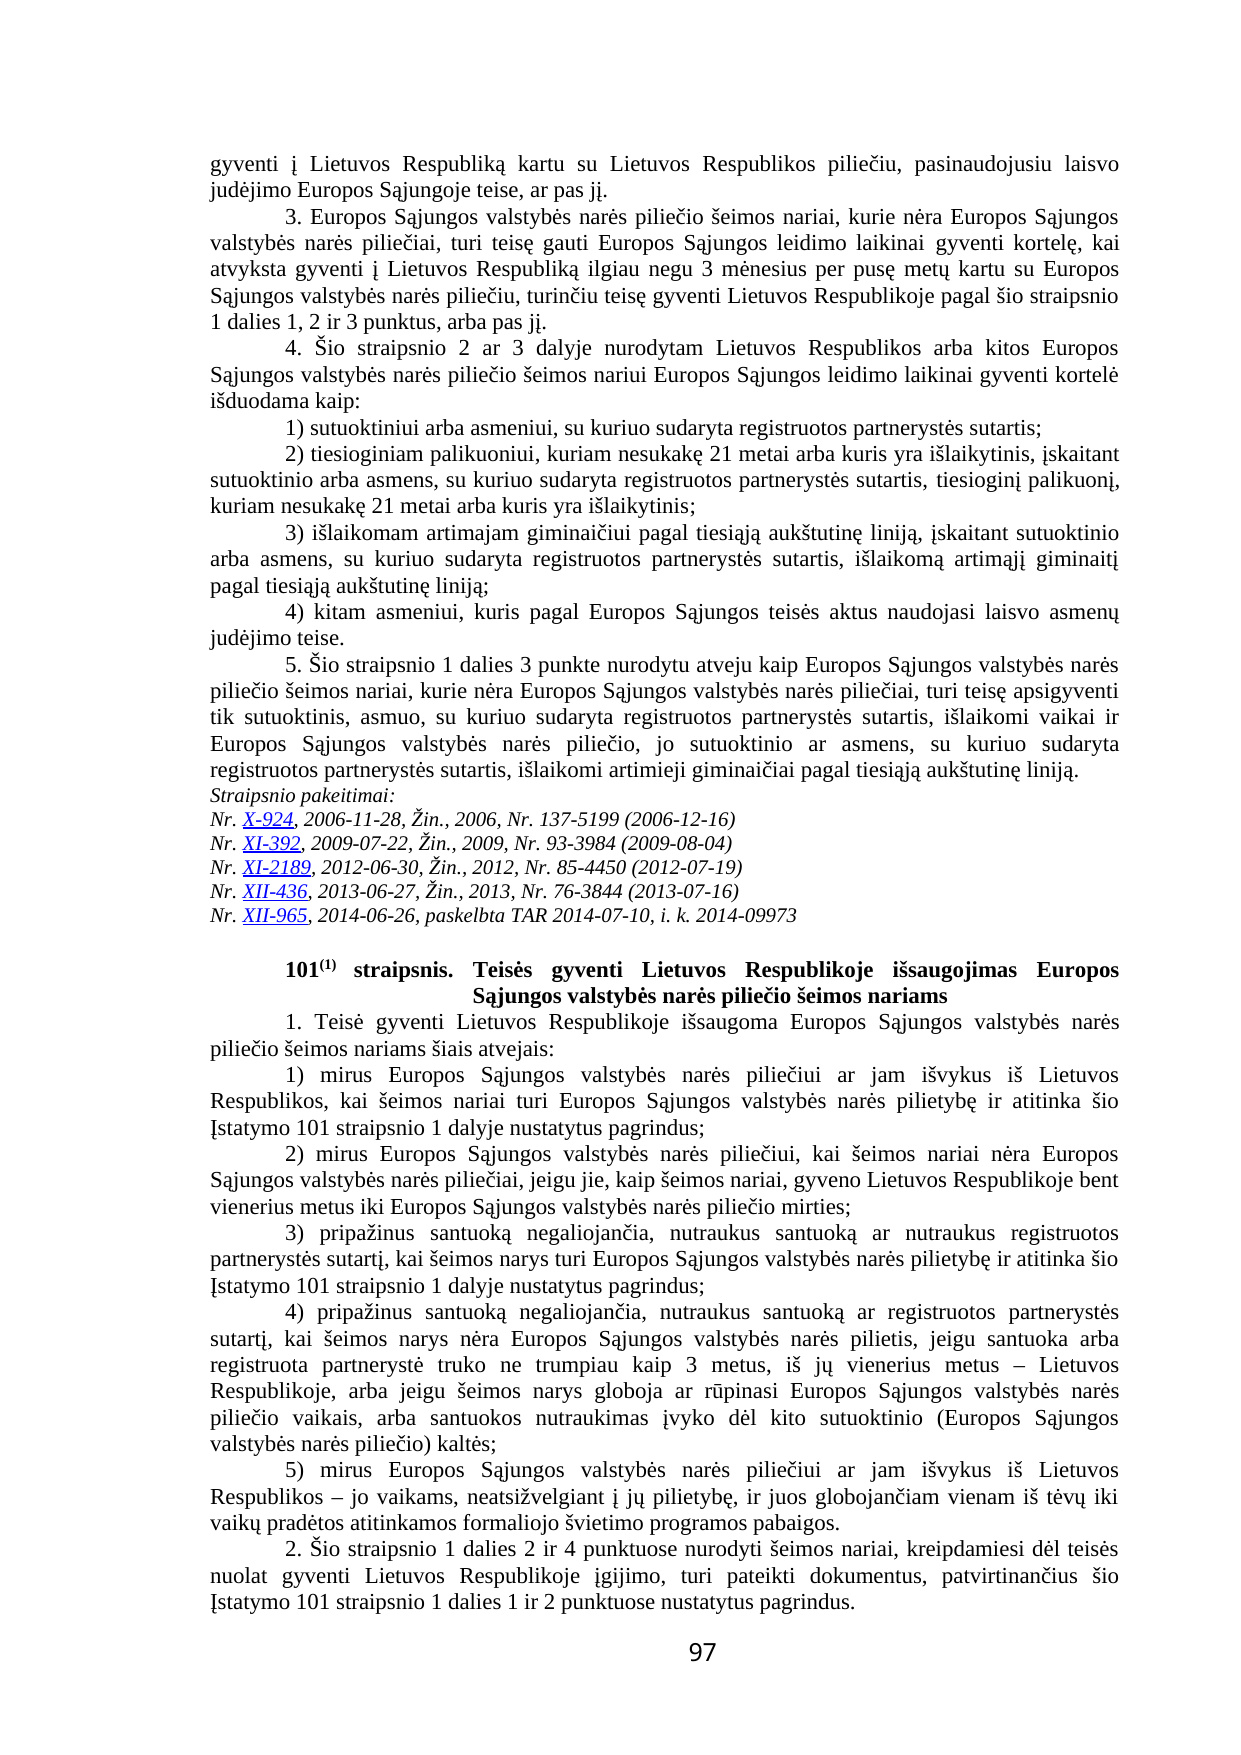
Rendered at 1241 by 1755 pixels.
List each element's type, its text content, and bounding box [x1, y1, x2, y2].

text 4) pripažinus santuoką negaliojančia, nutraukus santuoką ar registruotos partnerystės sutartį, kai šeimos narys nėra Europos Sąjungos valstybės narės pilietis, jeigu santuoka arba registruota partnerystė truko ne trumpiau kaip 3 metus, iš jų vienerius metus – Lietuvos Respublikoje, arba jeigu šeimos narys globoja ar rūpinasi Europos Sąjungos valstybės narės piliečio vaikais, arba santuokos nutraukimas įvyko dėl kito sutuoktinio (Europos Sąjungos valstybės narės piliečio) kaltės; [210, 1298, 1120, 1456]
text Straipsnio pakeitimai: [210, 782, 1120, 807]
text 1) mirus Europos Sąjungos valstybės narės piliečiui ar jam išvykus iš Lietuvos Respublikos, kai šeimos nariai turi Europos Sąjungos valstybės narės pilietybę ir atitinka šio Įstatymo 101 straipsnio 1 dalyje nustatytus pagrindus; [210, 1061, 1120, 1140]
text gyventi į Lietuvos Respubliką kartu su Lietuvos Respublikos piliečiu, pasinaudojusiu laisvo judėjimo Europos Sąjungoje teise, ar pas jį. [210, 150, 1120, 203]
text Nr. XI-2189, 2012-06-30, Žin., 2012, Nr. 85-4450 (2012-07-19) [210, 855, 1120, 879]
text Nr. X-924, 2006-11-28, Žin., 2006, Nr. 137-5199 (2006-12-16) [210, 807, 1120, 831]
text 3) pripažinus santuoką negaliojančia, nutraukus santuoką ar nutraukus registruotos partnerystės sutartį, kai šeimos narys turi Europos Sąjungos valstybės narės pilietybę ir atitinka šio Įstatymo 101 straipsnio 1 dalyje nustatytus pagrindus; [210, 1219, 1120, 1298]
text 4) kitam asmeniui, kuris pagal Europos Sąjungos teisės aktus naudojasi laisvo asmenų judėjimo teise. [210, 598, 1120, 651]
text 2) tiesioginiam palikuoniui, kuriam nesukakę 21 metai arba kuris yra išlaikytinis, įskaitant sutuoktinio arba asmens, su kuriuo sudaryta registruotos partnerystės sutartis, tiesioginį palikuonį, kuriam nesukakę 21 metai arba kuris yra išlaikytinis; [210, 440, 1120, 519]
text 4. Šio straipsnio 2 ar 3 dalyje nurodytam Lietuvos Respublikos arba kitos Europos Sąjungos valstybės narės piliečio šeimos nariui Europos Sąjungos leidimo laikinai gyventi kortelė išduodama kaip: [210, 334, 1120, 413]
text 2) mirus Europos Sąjungos valstybės narės piliečiui, kai šeimos nariai nėra Europos Sąjungos valstybės narės piliečiai, jeigu jie, kaip šeimos nariai, gyveno Lietuvos Respublikoje bent vienerius metus iki Europos Sąjungos valstybės narės piliečio mirties; [210, 1140, 1120, 1219]
text Nr. XI-392, 2009-07-22, Žin., 2009, Nr. 93-3984 (2009-08-04) [210, 831, 1120, 855]
text 1. Teisė gyventi Lietuvos Respublikoje išsaugoma Europos Sąjungos valstybės narės piliečio šeimos nariams šiais atvejais: [210, 1008, 1120, 1061]
text 5) mirus Europos Sąjungos valstybės narės piliečiui ar jam išvykus iš Lietuvos Respublikos – jo vaikams, neatsižvelgiant į jų pilietybę, ir juos globojančiam vienam iš tėvų iki vaikų pradėtos atitinkamos formaliojo švietimo programos pabaigos. [210, 1456, 1120, 1535]
text 101(1) straipsnis. Teisės gyventi Lietuvos Respublikoje išsaugojimas Europos Sąjungos valstybės narės piliečio šeimos nariams [285, 956, 1120, 1008]
text 3. Europos Sąjungos valstybės narės piliečio šeimos nariai, kurie nėra Europos Sąjungos valstybės narės piliečiai, turi teisę gauti Europos Sąjungos leidimo laikinai gyventi kortelę, kai atvyksta gyventi į Lietuvos Respubliką ilgiau negu 3 mėnesius per pusę metų kartu su Europos Sąjungos valstybės narės piliečiu, turinčiu teisę gyventi Lietuvos Respublikoje pagal šio straipsnio 1 dalies 1, 2 ir 3 punktus, arba pas jį. [210, 203, 1120, 334]
text Nr. XII-965, 2014-06-26, paskelbta TAR 2014-07-10, i. k. 2014-09973 [210, 903, 1120, 927]
text 5. Šio straipsnio 1 dalies 3 punkte nurodytu atveju kaip Europos Sąjungos valstybės narės piliečio šeimos nariai, kurie nėra Europos Sąjungos valstybės narės piliečiai, turi teisę apsigyventi tik sutuoktinis, asmuo, su kuriuo sudaryta registruotos partnerystės sutartis, išlaikomi vaikai ir Europos Sąjungos valstybės narės piliečio, jo sutuoktinio ar asmens, su kuriuo sudaryta registruotos partnerystės sutartis, išlaikomi artimieji giminaičiai pagal tiesiąją aukštutinę liniją. [210, 651, 1120, 782]
text Nr. XII-436, 2013-06-27, Žin., 2013, Nr. 76-3844 (2013-07-16) [210, 879, 1120, 903]
text 3) išlaikomam artimajam giminaičiui pagal tiesiąją aukštutinę liniją, įskaitant sutuoktinio arba asmens, su kuriuo sudaryta registruotos partnerystės sutartis, išlaikomą artimąjį giminaitį pagal tiesiąją aukštutinę liniją; [210, 519, 1120, 598]
text 2. Šio straipsnio 1 dalies 2 ir 4 punktuose nurodyti šeimos nariai, kreipdamiesi dėl teisės nuolat gyventi Lietuvos Respublikoje įgijimo, turi pateikti dokumentus, patvirtinančius šio Įstatymo 101 straipsnio 1 dalies 1 ir 2 punktuose nustatytus pagrindus. [210, 1535, 1120, 1614]
text 1) sutuoktiniui arba asmeniui, su kuriuo sudaryta registruotos partnerystės sutartis; [210, 413, 1120, 440]
